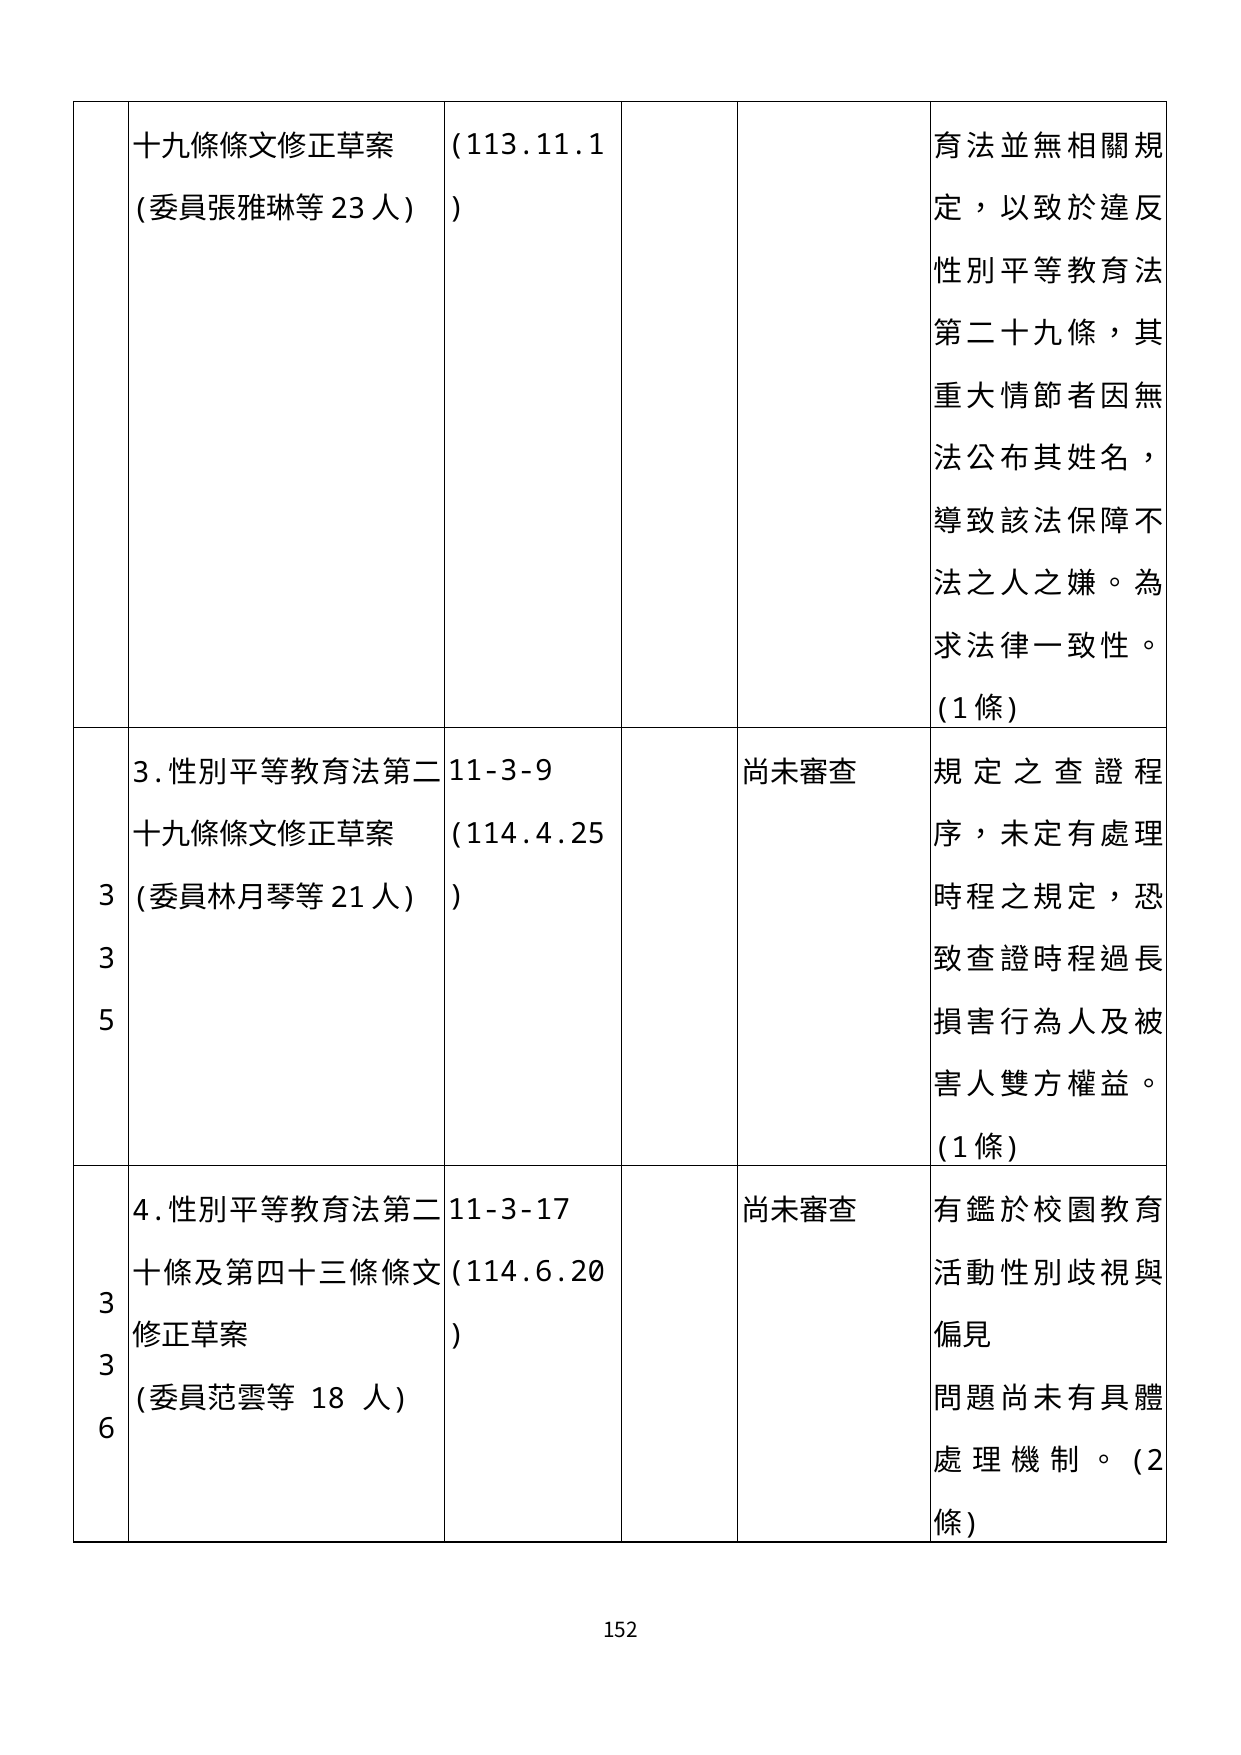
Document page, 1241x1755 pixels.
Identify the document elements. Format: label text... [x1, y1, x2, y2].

table_cell 規定之查證程序，未定有處理時程之規定，恐致查證時程過長損害行為人及被害人雙方權益。(1條) [931, 728, 1166, 1165]
table_cell [74, 102, 128, 727]
table_cell 11-3-9 (114.4.25) [445, 728, 621, 1165]
table_cell [738, 102, 930, 727]
table_cell [74, 728, 128, 1165]
table_cell 3.性別平等教育法第二十九條條文修正草案 (委員林月琴等21人) [129, 728, 444, 1165]
table_cell 十九條條文修正草案 (委員張雅琳等23人) [129, 102, 444, 727]
table_cell 尚未審查 [738, 728, 930, 1165]
table_cell (113.11.1) [445, 102, 621, 727]
table_cell 11-3-17 (114.6.20) [445, 1166, 621, 1541]
table_cell 育法並無相關規定，以致於違反性別平等教育法第二十九條，其重大情節者因無法公布其姓名，導致該法保障不法之人之嫌。為求法律一致性。(1條) [931, 102, 1166, 727]
table_cell [622, 1166, 737, 1541]
table_cell [74, 1166, 128, 1541]
table_cell 尚未審查 [738, 1166, 930, 1541]
table_cell 有鑑於校園教育活動性別歧視與偏見 問題尚未有具體處理機制。(2條) [931, 1166, 1166, 1541]
table_cell [622, 102, 737, 727]
table_cell 4.性別平等教育法第二十條及第四十三條條文修正草案 (委員范雲等 18 人) [129, 1166, 444, 1541]
table_cell [622, 728, 737, 1165]
